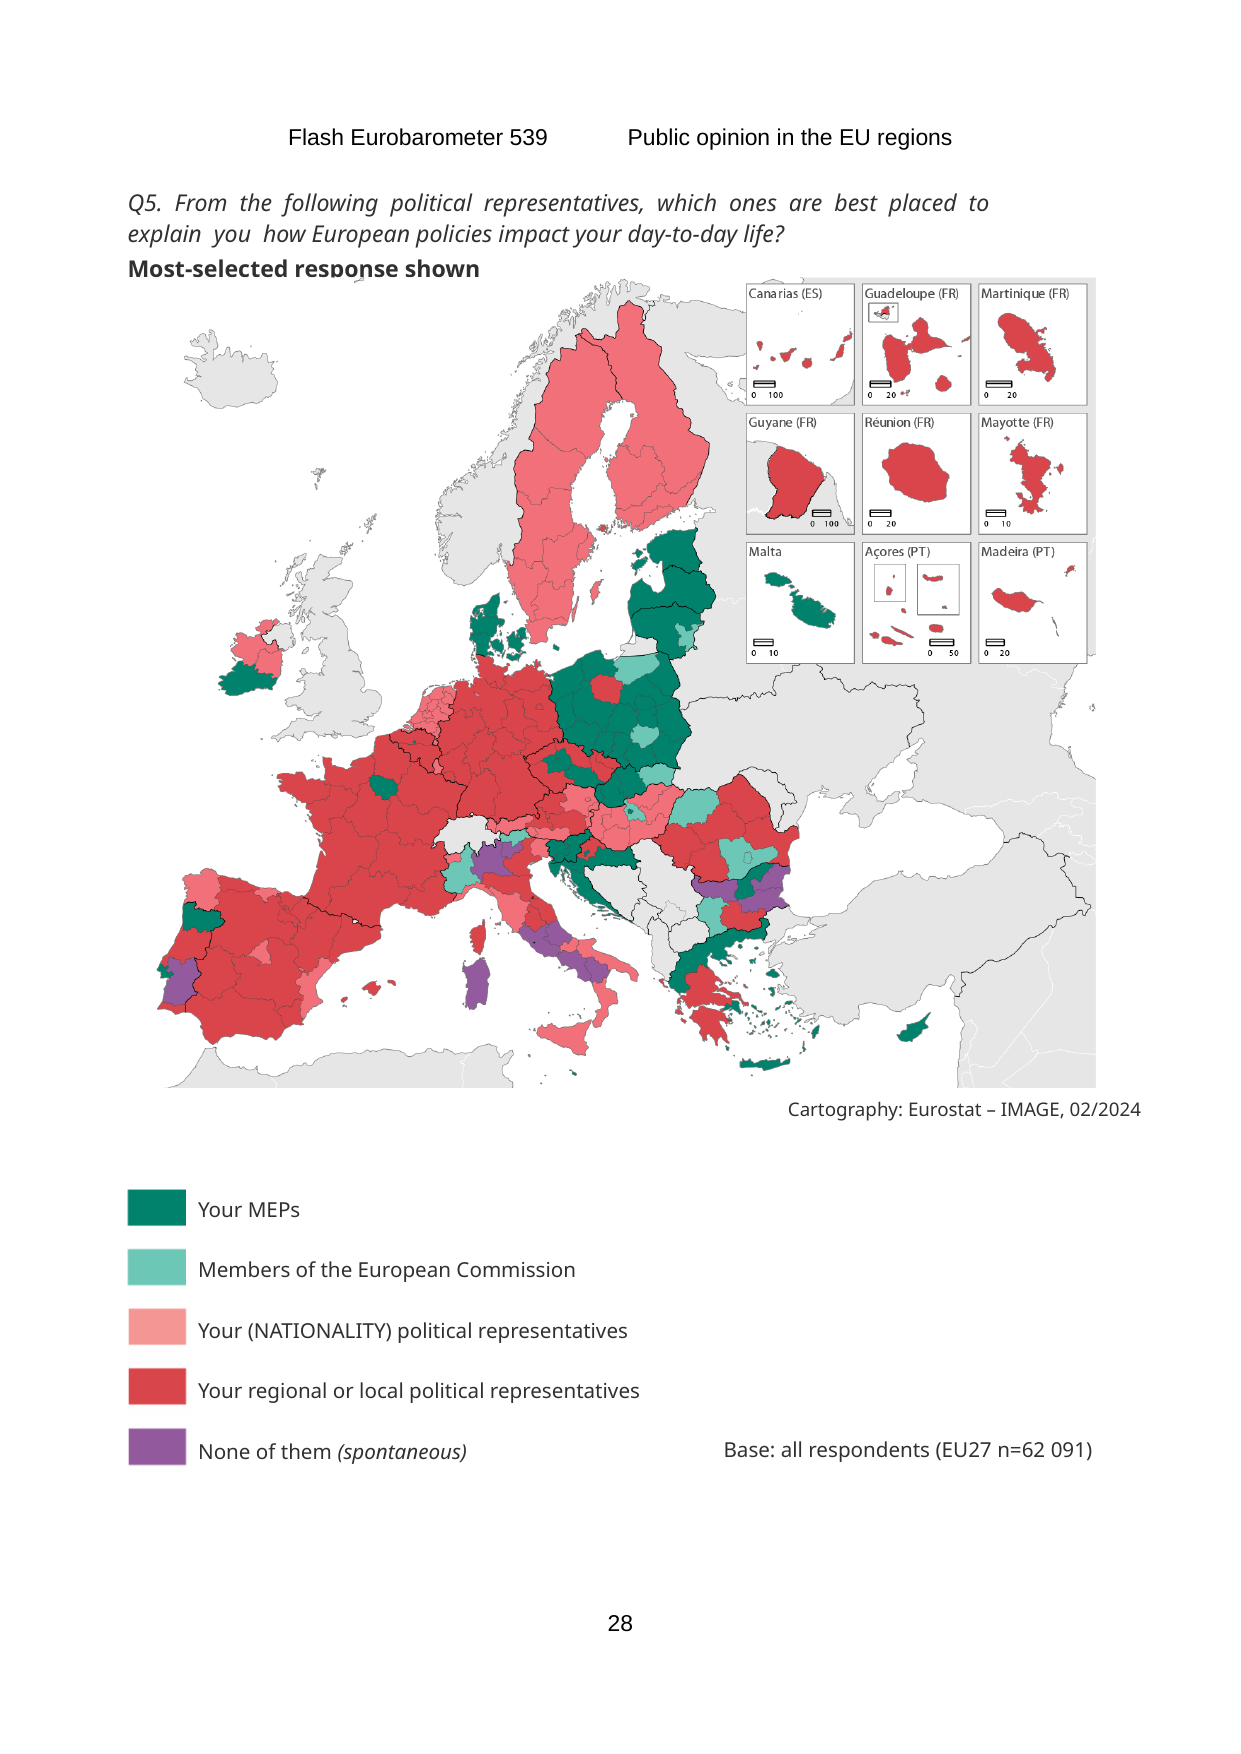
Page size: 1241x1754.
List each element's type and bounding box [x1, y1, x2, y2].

picture [129, 1304, 192, 1416]
picture [121, 1181, 186, 1300]
picture [128, 275, 1096, 1088]
picture [129, 1422, 192, 1473]
